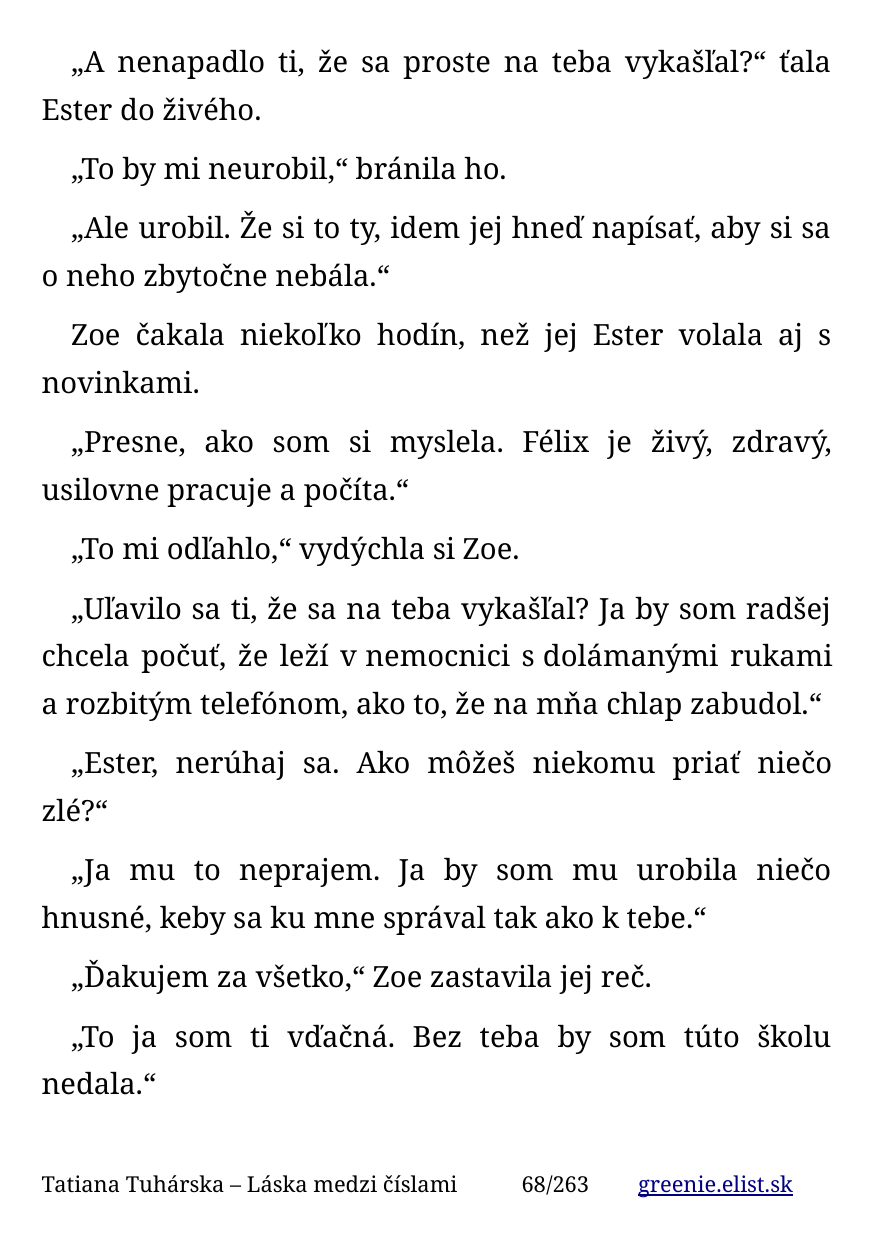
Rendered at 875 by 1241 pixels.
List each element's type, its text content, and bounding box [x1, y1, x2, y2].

text „A nenapadlo ti, že sa proste na teba vykašľal?“ ťala Ester do živého. [41, 41, 833, 129]
text „Ester, nerúhaj sa. Ako môžeš niekomu priať niečo zlé?“ [41, 743, 833, 830]
text Zoe čakala niekoľko hodín, než jej Ester volala aj s novinkami. [41, 315, 833, 402]
text „To by mi neurobil,“ bránila ho. [41, 148, 833, 188]
text „Presne, ako som si myslela. Félix je živý, zdravý, usilovne pracuje a počíta.“ [41, 422, 833, 509]
text „Ja mu to neprajem. Ja by som mu urobila niečo hnusné, keby sa ku mne správal tak ako k tebe.“ [41, 849, 833, 937]
text „To ja som ti vďačná. Bez teba by som túto školu nedala.“ [41, 1016, 833, 1103]
text „To mi odľahlo,“ vydýchla si Zoe. [41, 529, 833, 568]
text „Ďakujem za všetko,“ Zoe zastavila jej reč. [41, 957, 833, 996]
text „Ale urobil. Že si to ty, idem jej hneď napísať, aby si sa o neho zbytočne nebála.“ [41, 208, 833, 295]
text „Uľavilo sa ti, že sa na teba vykašľal? Ja by som radšej chcela počuť, že leží v nemocnici s dolámanými rukami a rozbitým telefónom, ako to, že na mňa chlap zabudol.“ [41, 588, 833, 723]
